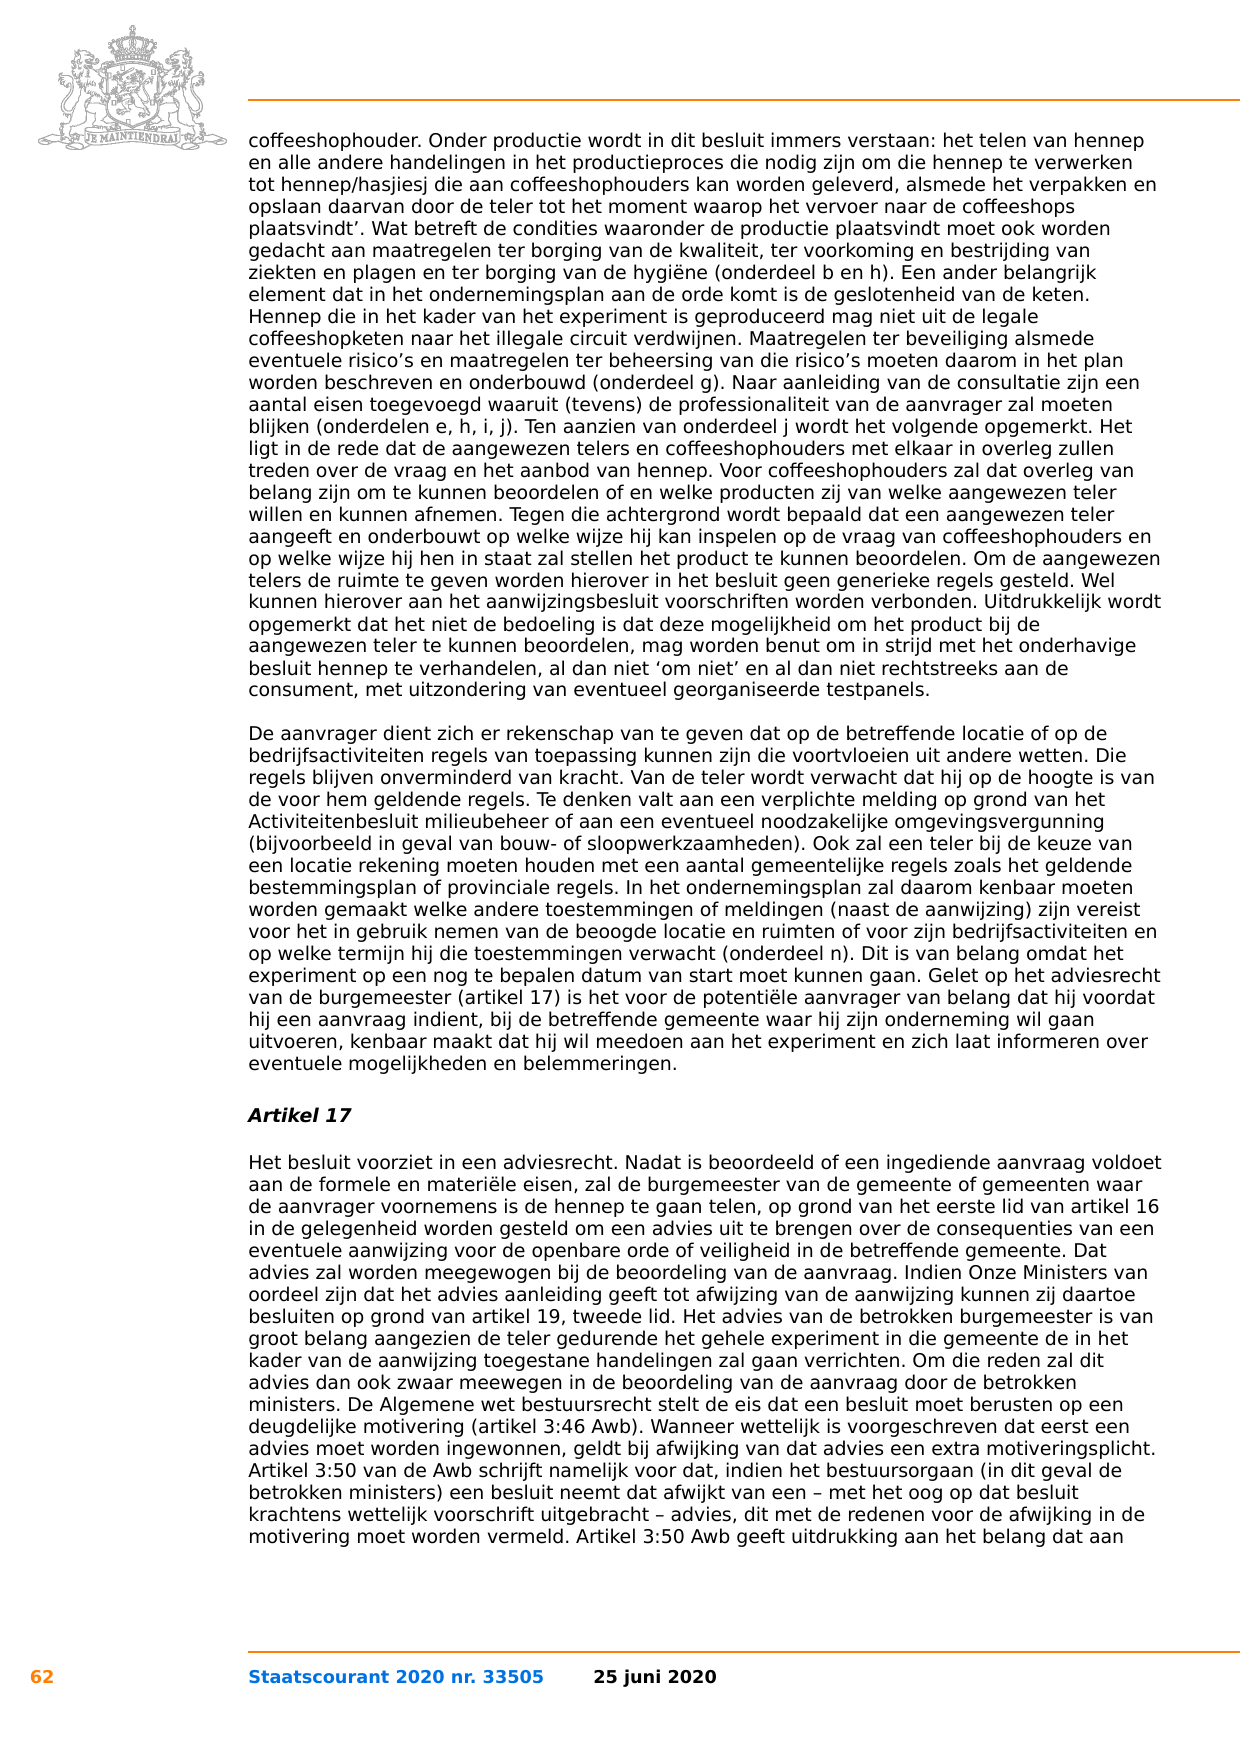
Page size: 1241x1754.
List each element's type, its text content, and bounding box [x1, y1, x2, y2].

text Het besluit voorziet in een adviesrecht. Nadat is beoordeeld of een ingediende aanvraag voldoet aan de formele en materiële eisen, zal de burgemeester van de gemeente of gemeenten waar de aanvrager voornemens is de hennep te gaan telen, op grond van het eerste lid van artikel 16 in de gelegenheid worden gesteld om een advies uit te brengen over de consequenties van een eventuele aanwijzing voor de openbare orde of veiligheid in de betreffende gemeente. Dat advies zal worden meegewogen bij de beoordeling van de aanvraag. Indien Onze Ministers van oordeel zijn dat het advies aanleiding geeft tot afwijzing van de aanwijzing kunnen zij daartoe besluiten op grond van artikel 19, tweede lid. Het advies van de betrokken burgemeester is van groot belang aangezien de teler gedurende het gehele experiment in die gemeente de in het kader van de aanwijzing toegestane handelingen zal gaan verrichten. Om die reden zal dit advies dan ook zwaar meewegen in de beoordeling van de aanvraag door de betrokken ministers. De Algemene wet bestuursrecht stelt de eis dat een besluit moet berusten op een deugdelijke motivering (artikel 3:46 Awb). Wanneer wettelijk is voorgeschreven dat eerst een advies moet worden ingewonnen, geldt bij afwijking van dat advies een extra motiveringsplicht. Artikel 3:50 van de Awb schrijft namelijk voor dat, indien het bestuursorgaan (in dit geval de betrokken ministers) een besluit neemt dat afwijkt van een – met het oog op dat besluit krachtens wettelijk voorschrift uitgebracht – advies, dit met de redenen voor de afwijking in de motivering moet worden vermeld. Artikel 3:50 Awb geeft uitdrukking aan het belang dat aan [248, 1152, 1163, 1547]
picture [38, 25, 227, 150]
text De aanvrager dient zich er rekenschap van te geven dat op de betreffende locatie of op de bedrijfsactiviteiten regels van toepassing kunnen zijn die voortvloeien uit andere wetten. Die regels blijven onverminderd van kracht. Van de teler wordt verwacht dat hij op de hoogte is van de voor hem geldende regels. Te denken valt aan een verplichte melding op grond van het Activiteitenbesluit milieubeheer of aan een eventueel noodzakelijke omgevingsvergunning (bijvoorbeeld in geval van bouw- of sloopwerkzaamheden). Ook zal een teler bij de keuze van een locatie rekening moeten houden met een aantal gemeentelijke regels zoals het geldende bestemmingsplan of provinciale regels. In het ondernemingsplan zal daarom kenbaar moeten worden gemaakt welke andere toestemmingen of meldingen (naast de aanwijzing) zijn vereist voor het in gebruik nemen van de beoogde locatie en ruimten of voor zijn bedrijfsactiviteiten en op welke termijn hij die toestemmingen verwacht (onderdeel n). Dit is van belang omdat het experiment op een nog te bepalen datum van start moet kunnen gaan. Gelet op het adviesrecht van de burgemeester (artikel 17) is het voor de potentiële aanvrager van belang dat hij voordat hij een aanvraag indient, bij de betreffende gemeente waar hij zijn onderneming wil gaan uitvoeren, kenbaar maakt dat hij wil meedoen aan het experiment en zich laat informeren over eventuele mogelijkheden en belemmeringen. [248, 723, 1163, 1075]
text coffeeshophouder. Onder productie wordt in dit besluit immers verstaan: het telen van hennep en alle andere handelingen in het productieproces die nodig zijn om die hennep te verwerken tot hennep/hasjiesj die aan coffeeshophouders kan worden geleverd, alsmede het verpakken en opslaan daarvan door de teler tot het moment waarop het vervoer naar de coffeeshops plaatsvindt’. Wat betreft de condities waaronder de productie plaatsvindt moet ook worden gedacht aan maatregelen ter borging van de kwaliteit, ter voorkoming en bestrijding van ziekten en plagen en ter borging van de hygiëne (onderdeel b en h). Een ander belangrijk element dat in het ondernemingsplan aan de orde komt is de geslotenheid van de keten. Hennep die in het kader van het experiment is geproduceerd mag niet uit de legale coffeeshopketen naar het illegale circuit verdwijnen. Maatregelen ter beveiliging alsmede eventuele risico’s en maatregelen ter beheersing van die risico’s moeten daarom in het plan worden beschreven en onderbouwd (onderdeel g). Naar aanleiding van de consultatie zijn een aantal eisen toegevoegd waaruit (tevens) de professionaliteit van de aanvrager zal moeten blijken (onderdelen e, h, i, j). Ten aanzien van onderdeel j wordt het volgende opgemerkt. Het ligt in de rede dat de aangewezen telers en coffeeshophouders met elkaar in overleg zullen treden over de vraag en het aanbod van hennep. Voor coffeeshophouders zal dat overleg van belang zijn om te kunnen beoordelen of en welke producten zij van welke aangewezen teler willen en kunnen afnemen. Tegen die achtergrond wordt bepaald dat een aangewezen teler aangeeft en onderbouwt op welke wijze hij kan inspelen op de vraag van coffeeshophouders en op welke wijze hij hen in staat zal stellen het product te kunnen beoordelen. Om de aangewezen telers de ruimte te geven worden hierover in het besluit geen generieke regels gesteld. Wel kunnen hierover aan het aanwijzingsbesluit voorschriften worden verbonden. Uitdrukkelijk wordt opgemerkt dat het niet de bedoeling is dat deze mogelijkheid om het product bij de aangewezen teler te kunnen beoordelen, mag worden benut om in strijd met het onderhavige besluit hennep te verhandelen, al dan niet ‘om niet’ en al dan niet rechtstreeks aan de consument, met uitzondering van eventueel georganiseerde testpanels. [248, 130, 1163, 701]
subtitle Artikel 17 [248, 1105, 1163, 1127]
